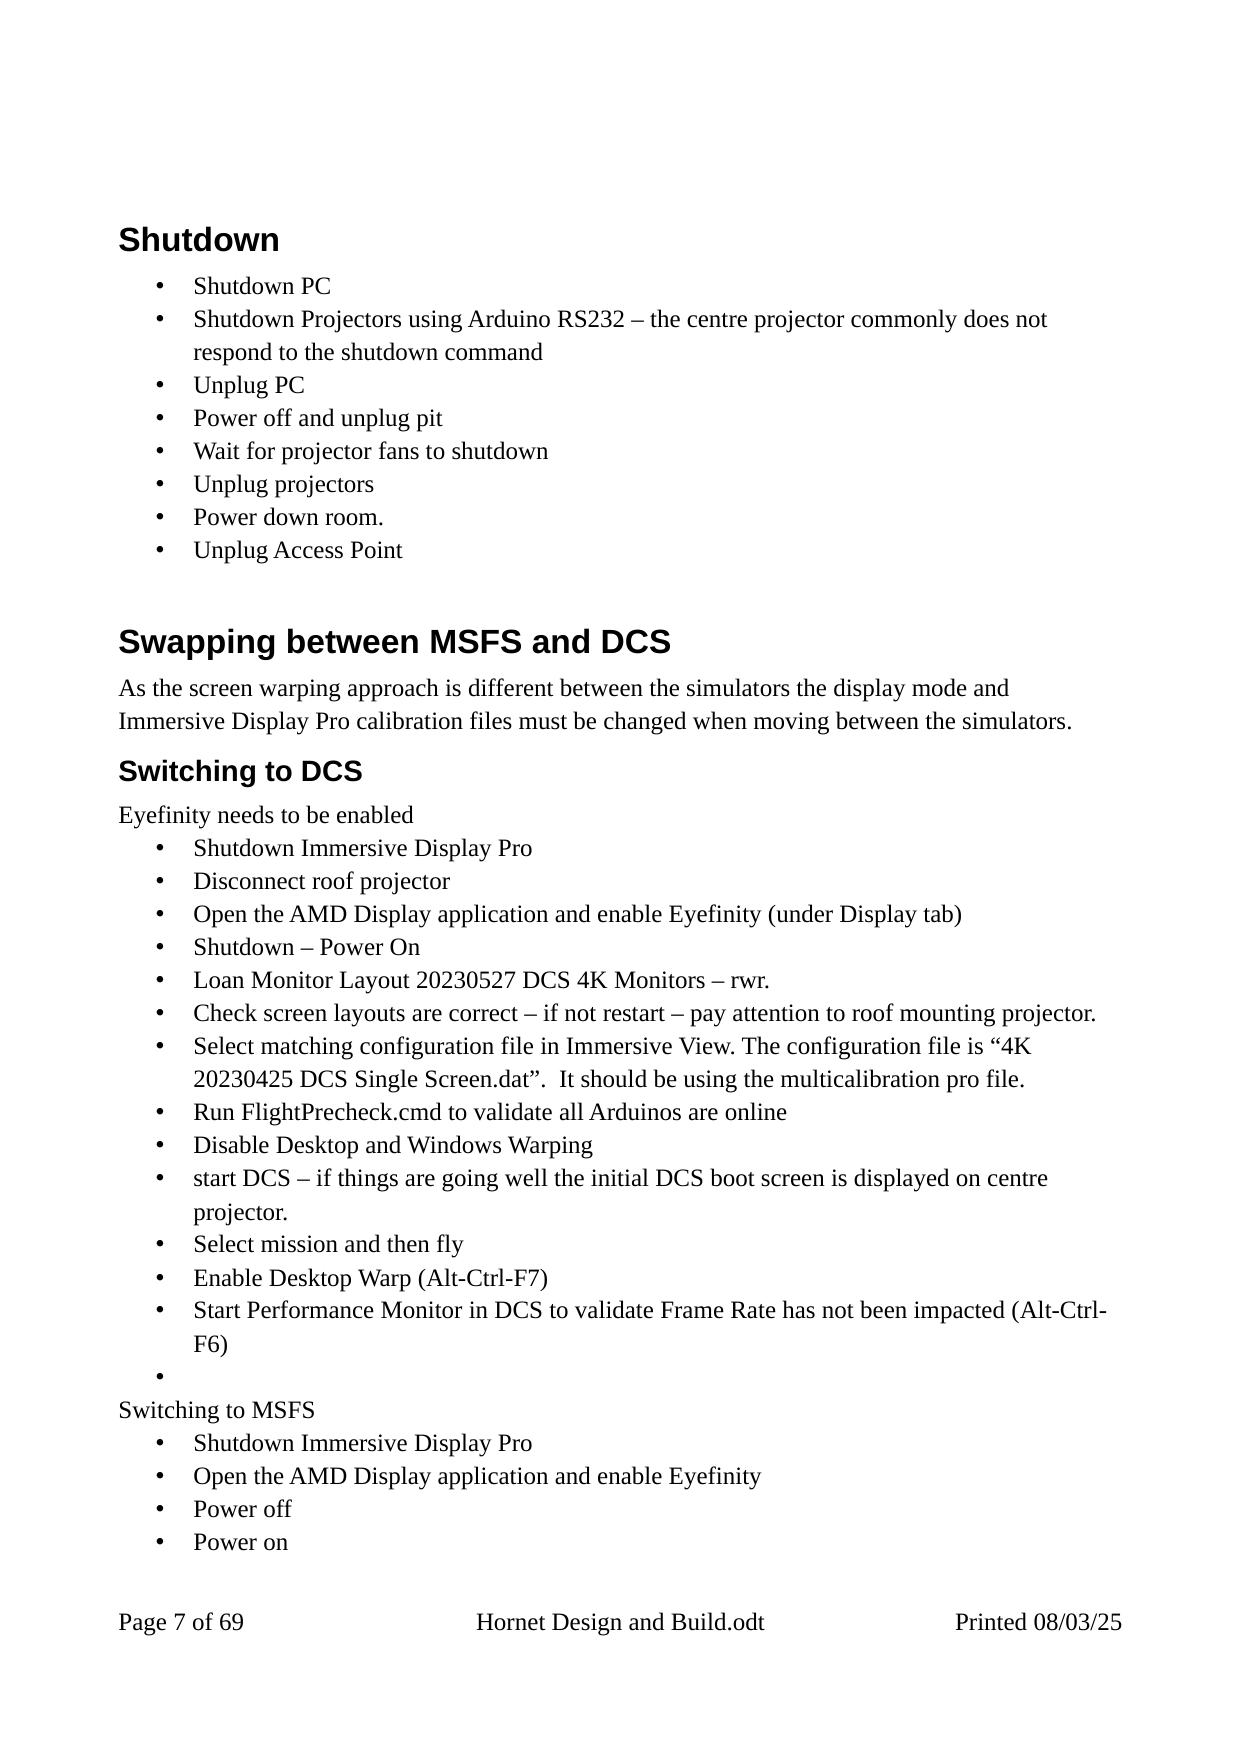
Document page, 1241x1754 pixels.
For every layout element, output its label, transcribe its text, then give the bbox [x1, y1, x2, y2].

list Power on [156, 1527, 1122, 1556]
list Unplug projectors [156, 469, 1122, 498]
subtitle Swapping between MSFS and DCS [118, 622, 1122, 661]
list Open the AMD Display application and enable Eyefinity [156, 1461, 1122, 1489]
subtitle Shutdown [118, 220, 1122, 259]
subtitle Switching to DCS [118, 754, 1122, 788]
list Run FlightPrecheck.cmd to validate all Arduinos are online [156, 1097, 1122, 1126]
list Shutdown PC [156, 271, 1122, 300]
list Check screen layouts are correct – if not restart – pay attention to roof mounting projector. [156, 998, 1122, 1027]
list start DCS – if things are going well the initial DCS boot screen is displayed on centre projector. [156, 1163, 1122, 1225]
text Switching to MSFS [118, 1395, 1122, 1423]
list Disconnect roof projector [156, 866, 1122, 895]
list Power off [156, 1494, 1122, 1522]
list Power down room. [156, 502, 1122, 531]
list Unplug PC [156, 370, 1122, 399]
list Select matching configuration file in Immersive View. The configuration file is “4K 20230425 DCS Single Screen.dat”. It should be using the multicalibration pro file. [156, 1031, 1122, 1093]
text As the screen warping approach is different between the simulators the display mode and Immersive Display Pro calibration files must be changed when moving between the simulators. [118, 673, 1122, 735]
list Wait for projector fans to shutdown [156, 436, 1122, 465]
list Disable Desktop and Windows Warping [156, 1131, 1122, 1159]
list Select mission and then fly [156, 1229, 1122, 1258]
list Power off and unplug pit [156, 403, 1122, 432]
list Start Performance Monitor in DCS to validate Frame Rate has not been impacted (Alt-Ctrl-F6) [156, 1296, 1122, 1357]
list Open the AMD Display application and enable Eyefinity (under Display tab) [156, 899, 1122, 928]
list Shutdown Projectors using Arduino RS232 – the centre projector commonly does not respond to the shutdown command [156, 304, 1122, 366]
list Enable Desktop Warp (Alt-Ctrl-F7) [156, 1263, 1122, 1291]
text Eyefinity needs to be enabled [118, 800, 1122, 829]
list Shutdown Immersive Display Pro [156, 1428, 1122, 1456]
list Shutdown – Power On [156, 932, 1122, 961]
list Loan Monitor Layout 20230527 DCS 4K Monitors – rwr. [156, 965, 1122, 994]
list Shutdown Immersive Display Pro [156, 833, 1122, 862]
list Unplug Access Point [156, 535, 1122, 564]
